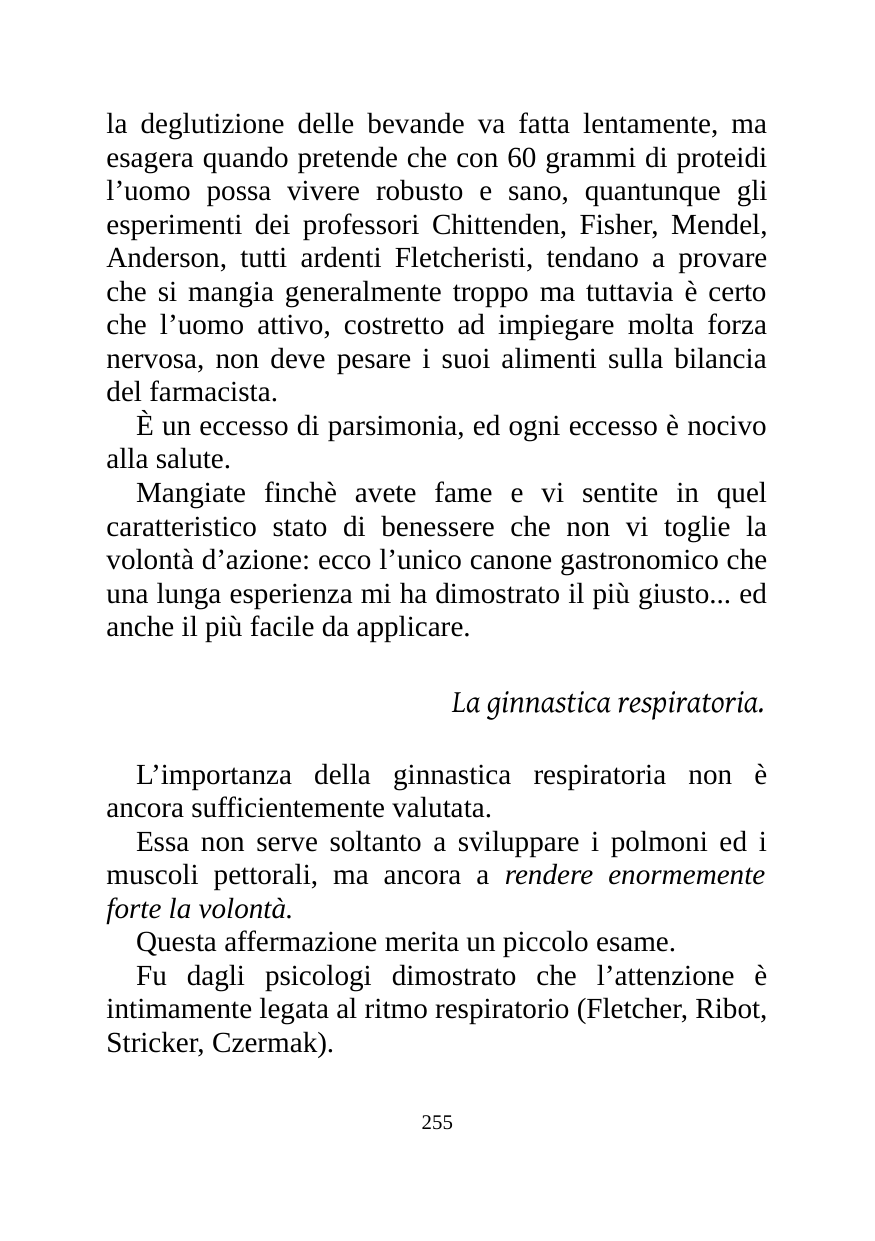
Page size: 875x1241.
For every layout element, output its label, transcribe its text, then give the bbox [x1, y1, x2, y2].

text L’importanza della ginnastica respiratoria non è ancora sufficientemente valutata. [106, 757, 768, 824]
text la deglutizione delle bevande va fatta lentamente, ma esagera quando pretende che con 60 grammi di proteidi l’uomo possa vivere robusto e sano, quantunque gli esperimenti dei professori Chittenden, Fisher, Mendel, Anderson, tutti ardenti Fletcheristi, tendano a provare che si mangia generalmente troppo ma tuttavia è certo che l’uomo attivo, costretto ad impiegare molta forza nervosa, non deve pesare i suoi alimenti sulla bilancia del farmacista. [106, 106, 768, 408]
text Mangiate finchè avete fame e vi sentite in quel caratteristico stato di benessere che non vi toglie la volontà d’azione: ecco l’unico canone gastronomico che una lunga esperienza mi ha dimostrato il più giusto... ed anche il più facile da applicare. [106, 475, 768, 643]
text Questa affermazione merita un piccolo esame. [106, 924, 768, 958]
text Fu dagli psicologi dimostrato che l’attenzione è intimamente legata al ritmo respiratorio (Fletcher, Ribot, Stricker, Czermak). [106, 958, 768, 1059]
text È un eccesso di parsimonia, ed ogni eccesso è nocivo alla salute. [106, 408, 768, 475]
text Essa non serve soltanto a sviluppare i polmoni ed i muscoli pettorali, ma ancora a rendere enormemente forte la volontà. [106, 824, 768, 924]
subtitle La ginnastica respiratoria. [106, 684, 768, 721]
